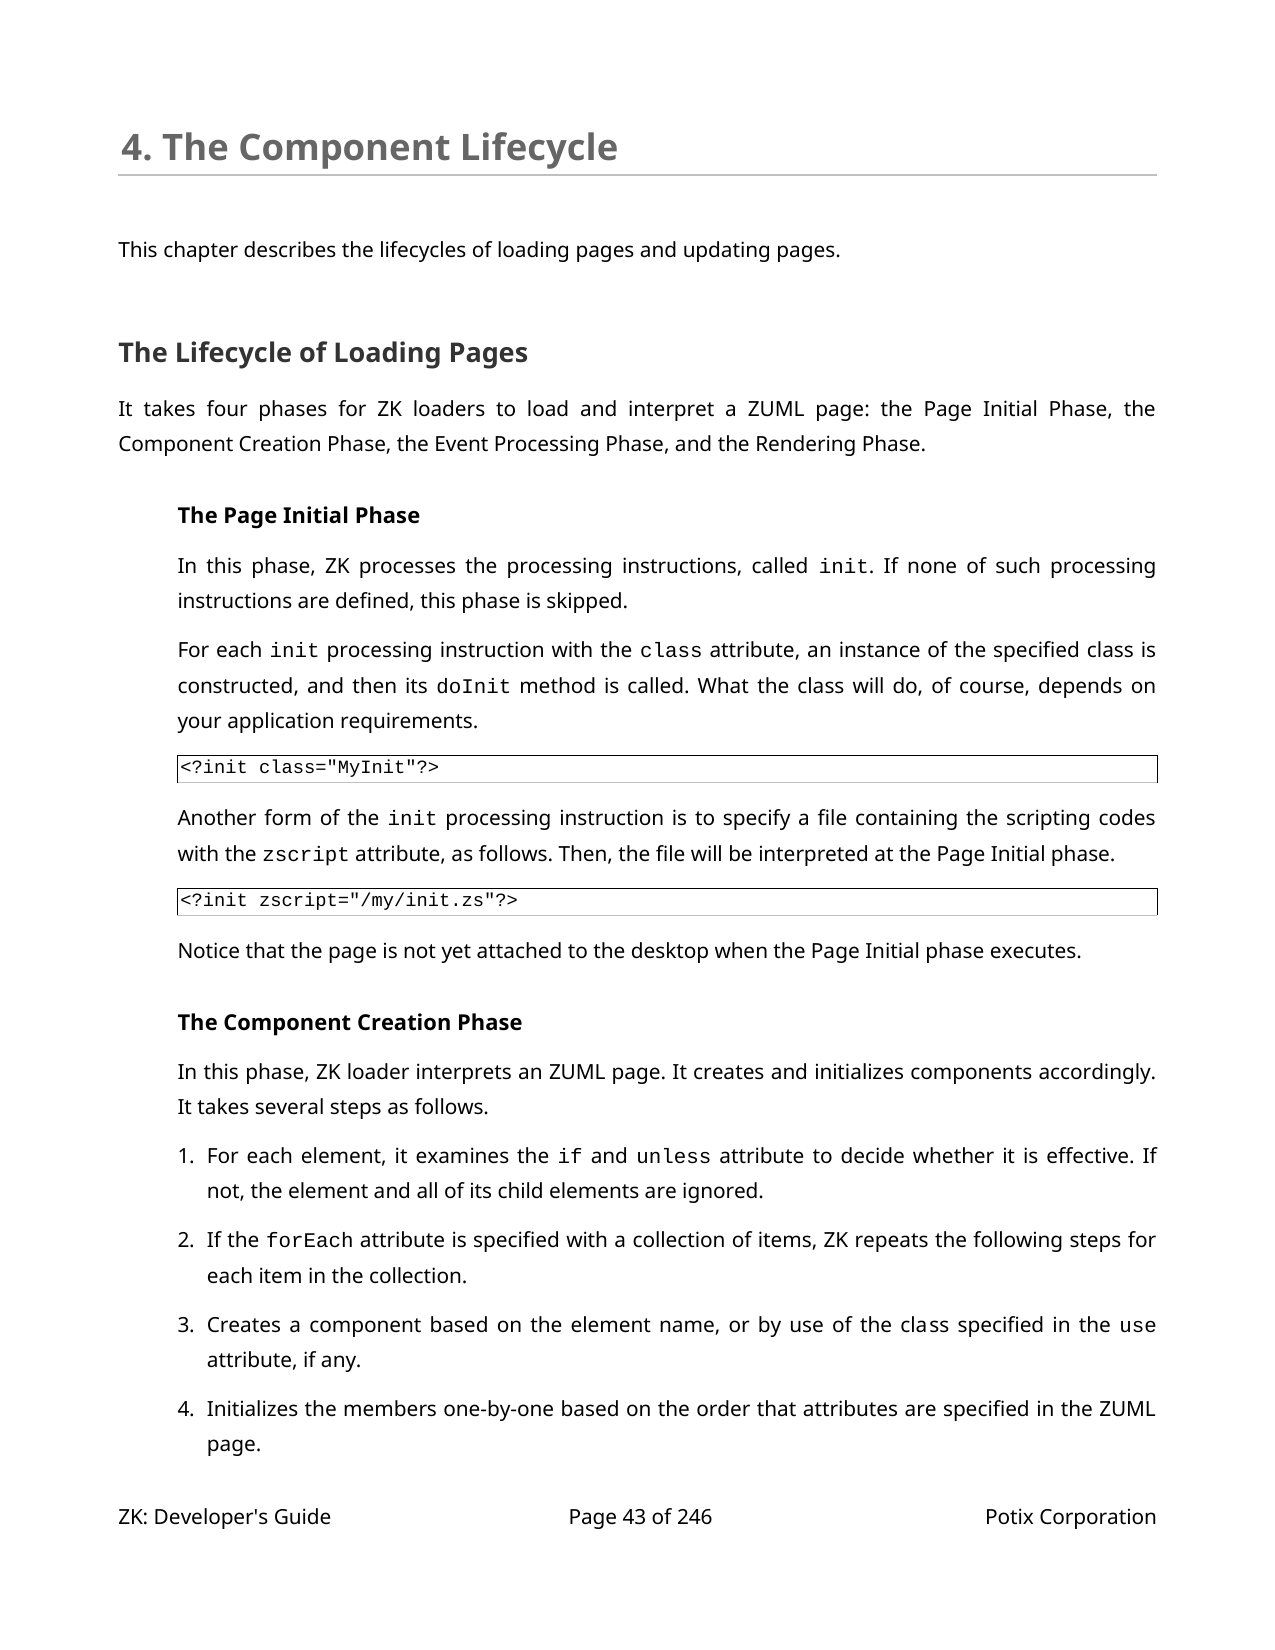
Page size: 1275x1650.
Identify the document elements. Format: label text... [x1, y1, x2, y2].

subtitle The Page Initial Phase [177, 500, 1157, 530]
text For each init processing instruction with the class attribute, an instance of the specified class is constructed, and then its doInit method is called. What the class will do, of course, depends on your application requirements. [177, 635, 1157, 734]
list If the forEach attribute is specified with a collection of items, ZK repeats the following steps for each item in the collection. [177, 1226, 1157, 1289]
list Initializes the members one-by-one based on the order that attributes are specified in the ZUML page. [177, 1394, 1157, 1458]
subtitle The Component Creation Phase [177, 1006, 1157, 1036]
text In this phase, ZK loader interprets an ZUML page. It creates and initializes components accordingly. It takes several steps as follows. [177, 1057, 1157, 1121]
text This chapter describes the lifecycles of loading pages and updating pages. [118, 235, 1157, 263]
text Notice that the page is not yet attached to the desktop when the Page Initial phase executes. [177, 936, 1157, 964]
text It takes four phases for ZK loaders to load and interpret a ZUML page: the Page Initial Phase, the Component Creation Phase, the Event Processing Phase, and the Rendering Phase. [118, 394, 1157, 458]
subtitle The Lifecycle of Loading Pages [118, 334, 1157, 371]
text <?init class="MyInit"?> [178, 756, 1157, 782]
text Another form of the init processing instruction is to specify a file containing the scripting codes with the zscript attribute, as follows. Then, the file will be interpreted at the Page Initial phase. [177, 803, 1157, 867]
list Creates a component based on the element name, or by use of the class specified in the use attribute, if any. [177, 1310, 1157, 1374]
subtitle 4. The Component Lifecycle [118, 118, 1157, 174]
text In this phase, ZK processes the processing instructions, called init. If none of such processing instructions are defined, this phase is skipped. [177, 551, 1157, 615]
list For each element, it examines the if and unless attribute to decide whether it is effective. If not, the element and all of its child elements are ignored. [177, 1141, 1157, 1205]
text <?init zscript="/my/init.zs"?> [178, 889, 1157, 915]
